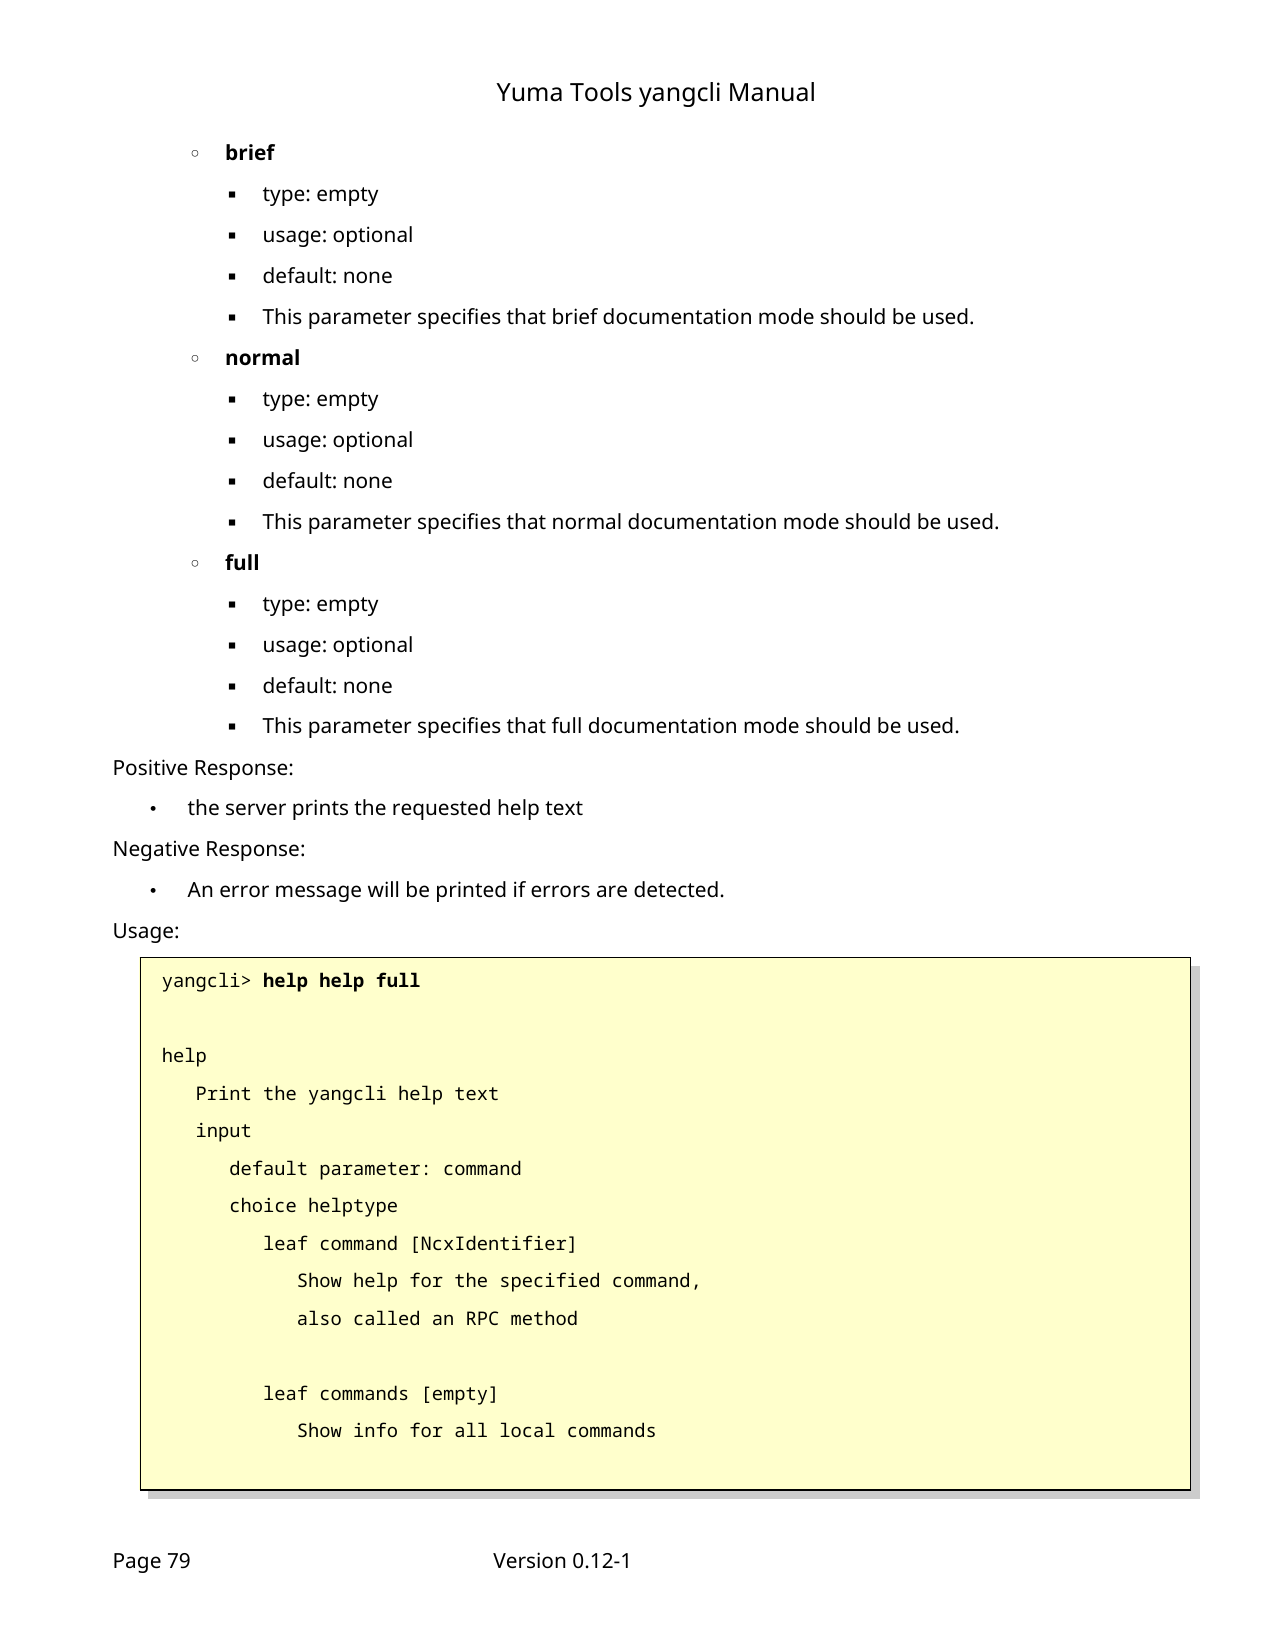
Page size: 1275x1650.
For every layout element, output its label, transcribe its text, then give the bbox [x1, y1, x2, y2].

list This parameter specifies that full documentation mode should be used. [225, 712, 1200, 740]
text yangcli> help help full [141, 958, 1190, 993]
list default: none [225, 261, 1200, 290]
text also called an RPC method [141, 1295, 1190, 1330]
list This parameter specifies that normal documentation mode should be used. [225, 507, 1200, 535]
list type: empty [225, 384, 1200, 413]
text Positive Response: [112, 753, 1200, 781]
list usage: optional [225, 425, 1200, 453]
list This parameter specifies that brief documentation mode should be used. [225, 302, 1200, 331]
text Negative Response: [112, 834, 1200, 863]
list default: none [225, 466, 1200, 494]
list the server prints the requested help text [150, 793, 1200, 822]
list usage: optional [225, 220, 1200, 249]
text Print the yangcli help text [141, 1070, 1190, 1105]
text choice helptype [141, 1182, 1190, 1218]
list brief [187, 138, 1200, 167]
text input [141, 1107, 1190, 1143]
text help [141, 1032, 1190, 1068]
list type: empty [225, 179, 1200, 208]
text leaf commands [empty] [141, 1370, 1190, 1405]
text Show info for all local commands [141, 1407, 1190, 1443]
list full [187, 548, 1200, 576]
text default parameter: command [141, 1145, 1190, 1180]
text Usage: [112, 916, 1200, 945]
list normal [187, 343, 1200, 372]
list default: none [225, 671, 1200, 699]
list type: empty [225, 589, 1200, 617]
text leaf command [NcxIdentifier] [141, 1220, 1190, 1255]
text Show help for the specified command, [141, 1257, 1190, 1293]
list An error message will be printed if errors are detected. [150, 875, 1200, 904]
list usage: optional [225, 630, 1200, 658]
